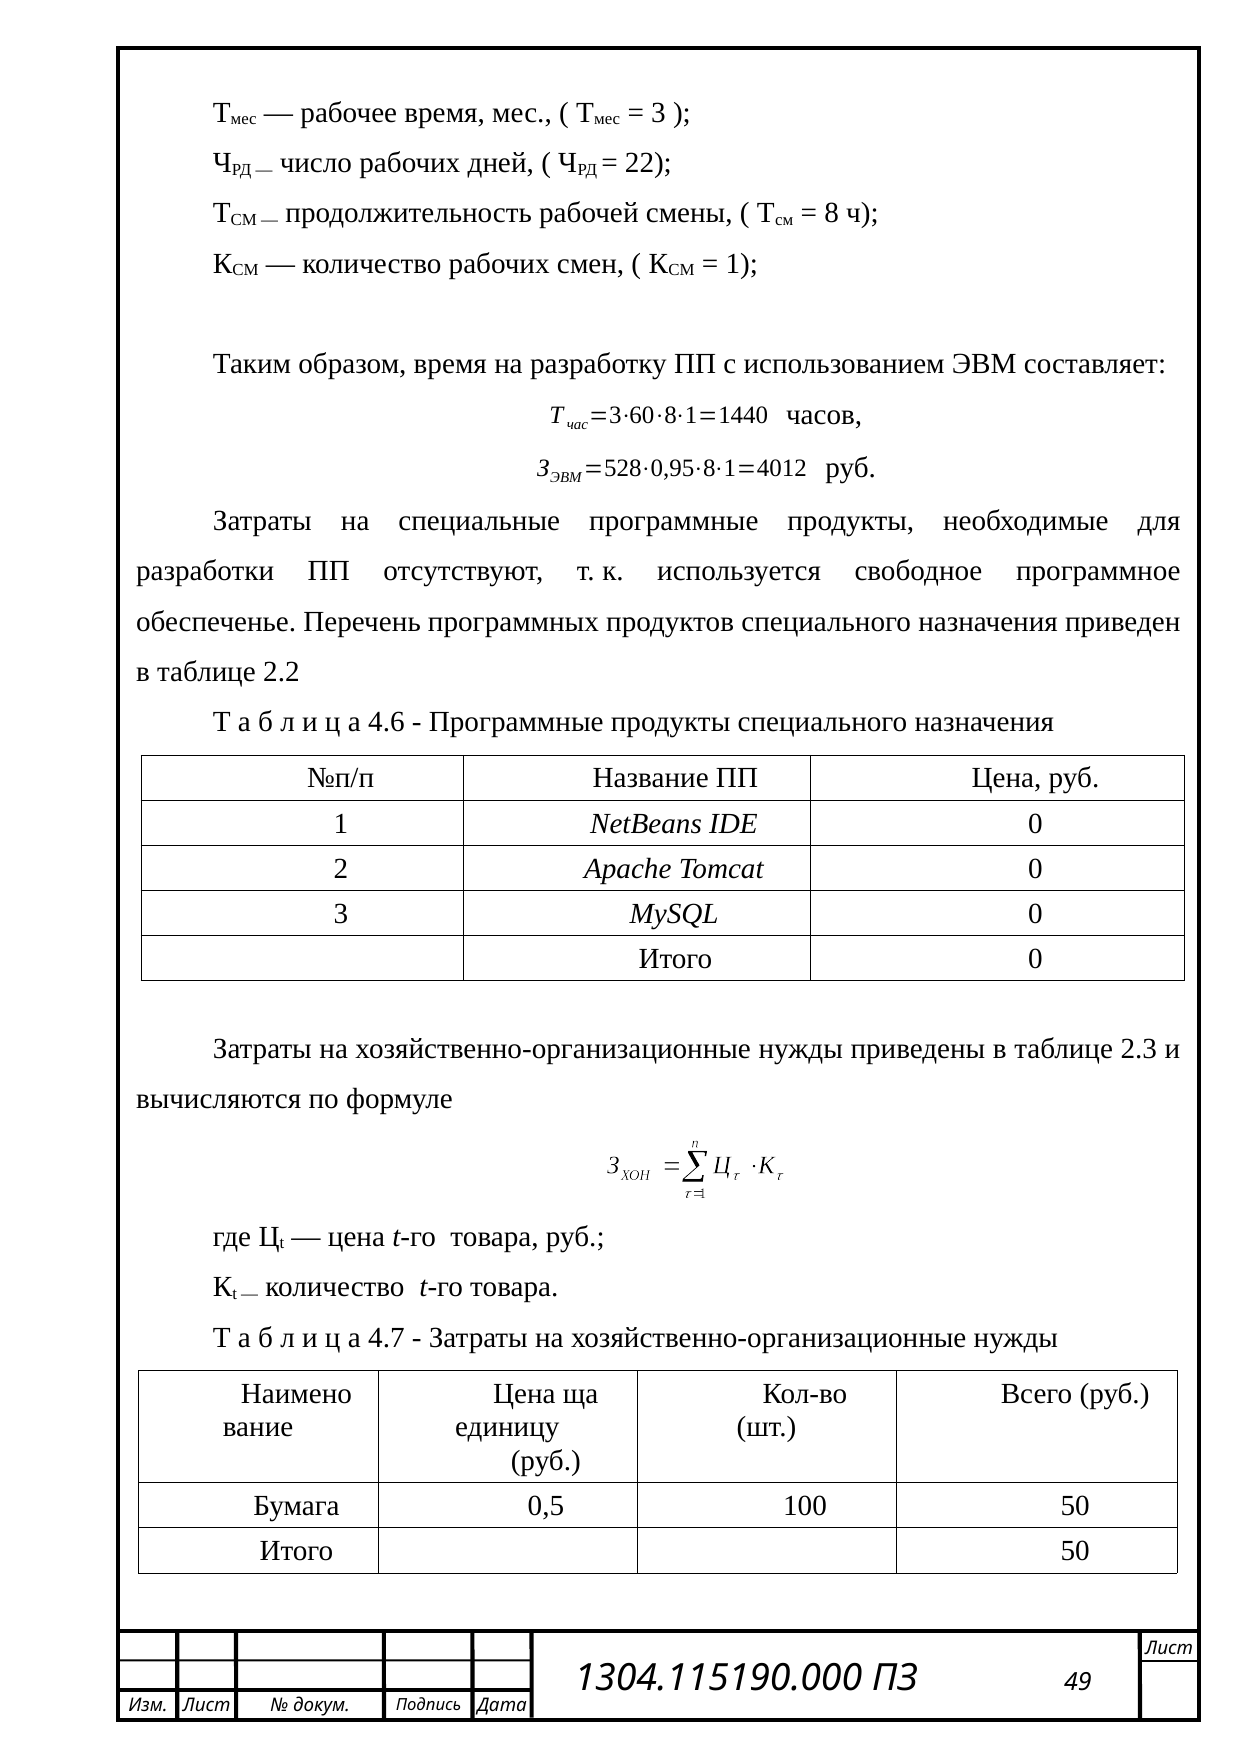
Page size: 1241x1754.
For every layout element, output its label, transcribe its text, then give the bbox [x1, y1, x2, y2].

table_cell MySQL [464, 891, 810, 935]
table_cell [638, 1528, 896, 1572]
table_cell Итого [139, 1528, 378, 1572]
table_cell 3 [142, 891, 463, 935]
text ЧРД — число рабочих дней, ( ЧРД = 22); [136, 145, 1181, 179]
table_cell Бумага [139, 1483, 378, 1527]
table_cell 100 [638, 1483, 896, 1527]
text руб. [136, 450, 1181, 486]
table_header №п/п [142, 756, 463, 800]
table_cell 1 [142, 801, 463, 845]
table_cell 50 [897, 1483, 1177, 1527]
table_cell 50 [897, 1528, 1177, 1572]
text Т а б л и ц а 4.6 - Программные продукты специального назначения [136, 704, 1181, 738]
table_cell 0 [811, 936, 1184, 980]
table_header Всего (руб.) [897, 1371, 1177, 1482]
table_header Цена ща единицу (руб.) [379, 1371, 637, 1482]
table_header Наименование [139, 1371, 378, 1482]
table_cell NetBeans IDE [464, 801, 810, 845]
text Кt — количество t-го товара. [136, 1269, 1181, 1303]
text Затраты на специальные программные продукты, необходимые для разработки ПП отсутствуют, т. к. используется свободное программное обеспеченье. Перечень программных продуктов специального назначения приведен в таблице 2.2 [136, 503, 1181, 688]
text КСМ — количество рабочих смен, ( КСМ = 1); [136, 246, 1181, 279]
text ТСМ — продолжительность рабочей смены, ( Тсм = 8 ч); [136, 196, 1181, 229]
table_cell 0,5 [379, 1483, 637, 1527]
table_header Кол-во (шт.) [638, 1371, 896, 1482]
table_cell 0 [811, 846, 1184, 890]
table_cell 0 [811, 801, 1184, 845]
table_cell 0 [811, 891, 1184, 935]
text где Цt — цена t-го товара, руб.; [136, 1219, 1181, 1253]
text Т а б л и ц а 4.7 - Затраты на хозяйственно-организационные нужды [136, 1320, 1181, 1353]
table_cell 2 [142, 846, 463, 890]
table_cell [142, 936, 463, 980]
table_header Название ПП [464, 756, 810, 800]
table_cell Итого [464, 936, 810, 980]
text Затраты на хозяйственно-организационные нужды приведены в таблице 2.3 и вычисляются по формуле [136, 1031, 1181, 1114]
table_cell Apache Tomcat [464, 846, 810, 890]
text Таким образом, время на разработку ПП с использованием ЭВМ составляет: [136, 347, 1181, 380]
text Тмес — рабочее время, мес., ( Тмес = 3 ); [136, 95, 1181, 128]
text часов, [136, 397, 1181, 433]
table_header Цена, руб. [811, 756, 1184, 800]
table_cell [379, 1528, 637, 1572]
